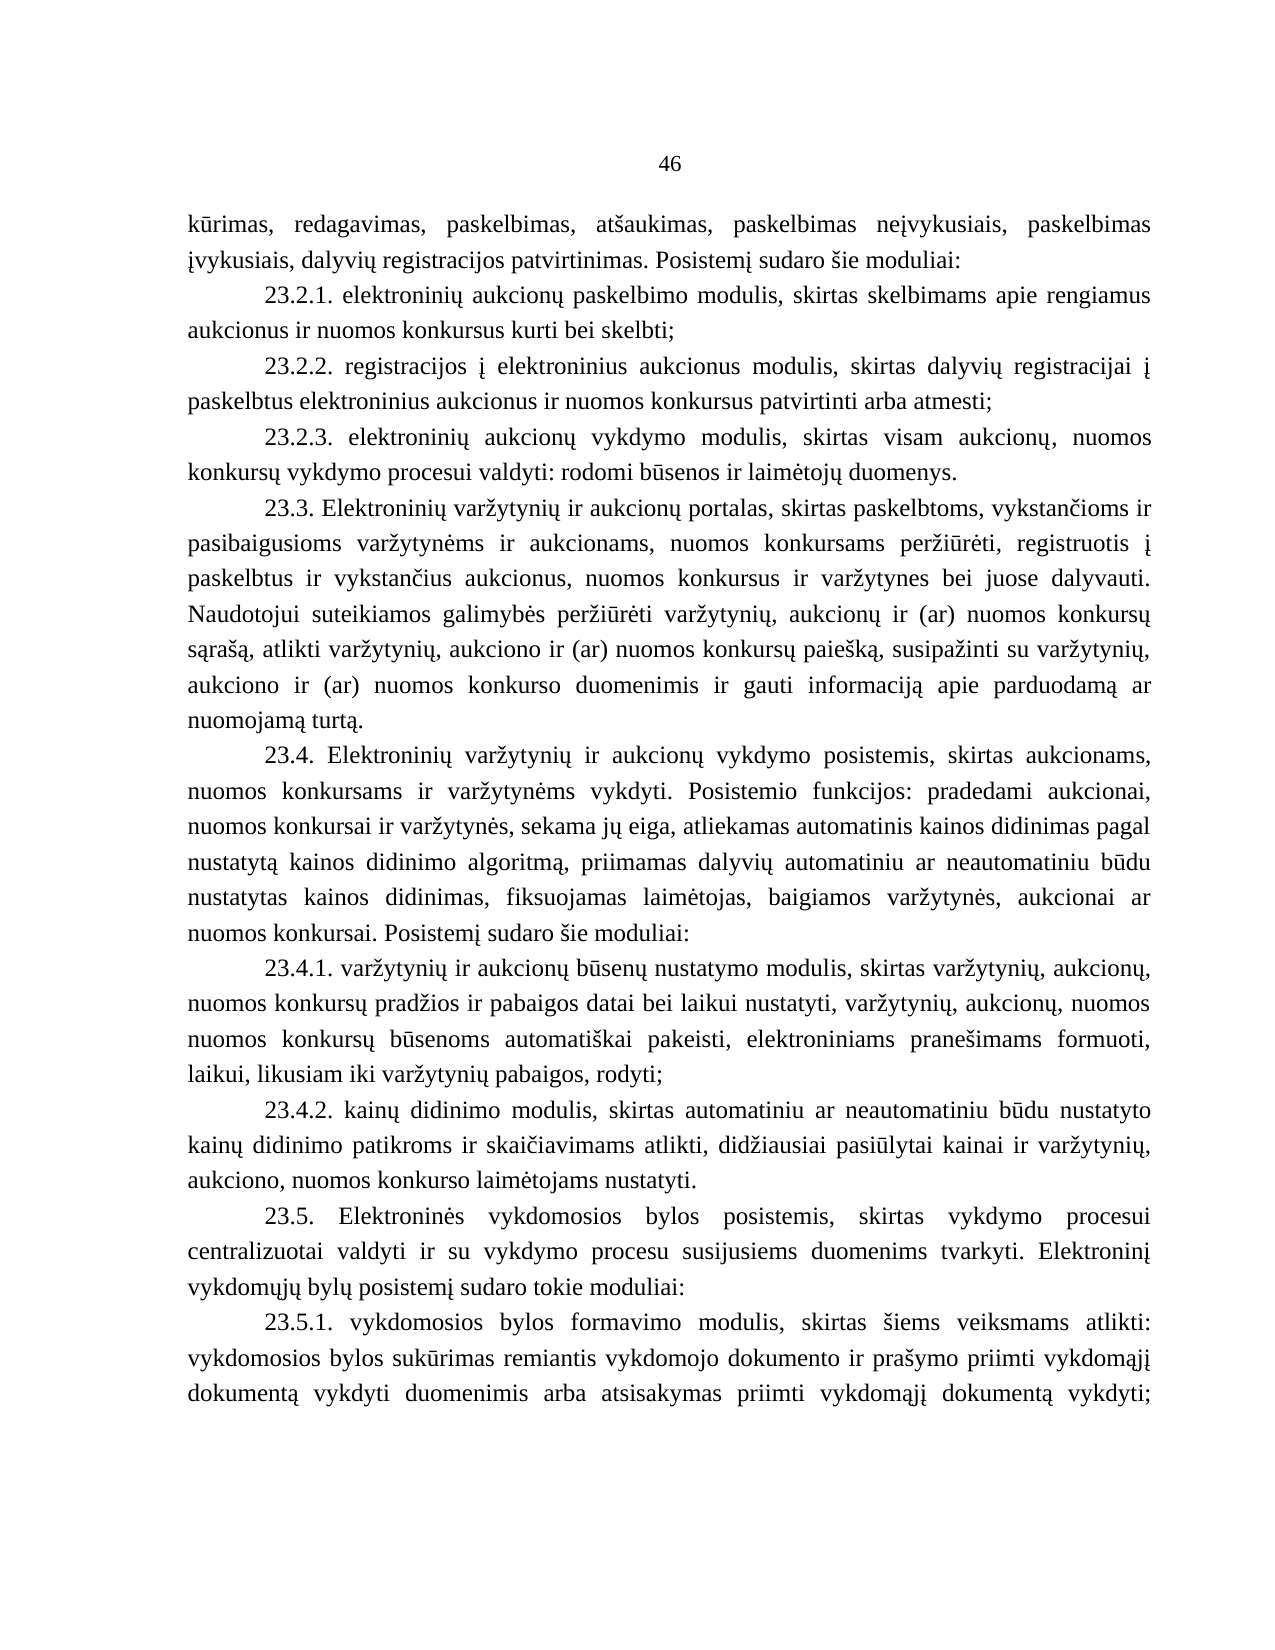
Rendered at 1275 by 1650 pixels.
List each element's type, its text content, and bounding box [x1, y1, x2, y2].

text 23.4. Elektroninių varžytynių ir aukcionų vykdymo posistemis, skirtas aukcionams, nuomos konkursams ir varžytynėms vykdyti. Posistemio funkcijos: pradedami aukcionai, nuomos konkursai ir varžytynės, sekama jų eiga, atliekamas automatinis kainos didinimas pagal nustatytą kainos didinimo algoritmą, priimamas dalyvių automatiniu ar neautomatiniu būdu nustatytas kainos didinimas, fiksuojamas laimėtojas, baigiamos varžytynės, aukcionai ar nuomos konkursai. Posistemį sudaro šie moduliai: [187, 734, 1152, 946]
text 23.3. Elektroninių varžytynių ir aukcionų portalas, skirtas paskelbtoms, vykstančioms ir pasibaigusioms varžytynėms ir aukcionams, nuomos konkursams peržiūrėti, registruotis į paskelbtus ir vykstančius aukcionus, nuomos konkursus ir varžytynes bei juose dalyvauti. Naudotojui suteikiamos galimybės peržiūrėti varžytynių, aukcionų ir (ar) nuomos konkursų sąrašą, atlikti varžytynių, aukciono ir (ar) nuomos konkursų paiešką, susipažinti su varžytynių, aukciono ir (ar) nuomos konkurso duomenimis ir gauti informaciją apie parduodamą ar nuomojamą turtą. [187, 486, 1152, 734]
text 23.2.1. elektroninių aukcionų paskelbimo modulis, skirtas skelbimams apie rengiamus aukcionus ir nuomos konkursus kurti bei skelbti; [187, 273, 1152, 344]
text 23.2.2. registracijos į elektroninius aukcionus modulis, skirtas dalyvių registracijai į paskelbtus elektroninius aukcionus ir nuomos konkursus patvirtinti arba atmesti; [187, 344, 1152, 415]
text 23.4.1. varžytynių ir aukcionų būsenų nustatymo modulis, skirtas varžytynių, aukcionų, nuomos konkursų pradžios ir pabaigos datai bei laikui nustatyti, varžytynių, aukcionų, nuomos nuomos konkursų būsenoms automatiškai pakeisti, elektroniniams pranešimams formuoti, laikui, likusiam iki varžytynių pabaigos, rodyti; [187, 946, 1152, 1088]
text 23.4.2. kainų didinimo modulis, skirtas automatiniu ar neautomatiniu būdu nustatyto kainų didinimo patikroms ir skaičiavimams atlikti, didžiausiai pasiūlytai kainai ir varžytynių, aukciono, nuomos konkurso laimėtojams nustatyti. [187, 1088, 1152, 1194]
text kūrimas, redagavimas, paskelbimas, atšaukimas, paskelbimas neįvykusiais, paskelbimas įvykusiais, dalyvių registracijos patvirtinimas. Posistemį sudaro šie moduliai: [187, 203, 1152, 273]
text 23.5. Elektroninės vykdomosios bylos posistemis, skirtas vykdymo procesui centralizuotai valdyti ir su vykdymo procesu susijusiems duomenims tvarkyti. Elektroninį vykdomųjų bylų posistemį sudaro tokie moduliai: [187, 1194, 1152, 1301]
text 23.5.1. vykdomosios bylos formavimo modulis, skirtas šiems veiksmams atlikti: vykdomosios bylos sukūrimas remiantis vykdomojo dokumento ir prašymo priimti vykdomąjį dokumentą vykdyti duomenimis arba atsisakymas priimti vykdomąjį dokumentą vykdyti; [187, 1301, 1152, 1407]
text 23.2.3. elektroninių aukcionų vykdymo modulis, skirtas visam aukcionų, nuomos konkursų vykdymo procesui valdyti: rodomi būsenos ir laimėtojų duomenys. [187, 415, 1152, 486]
